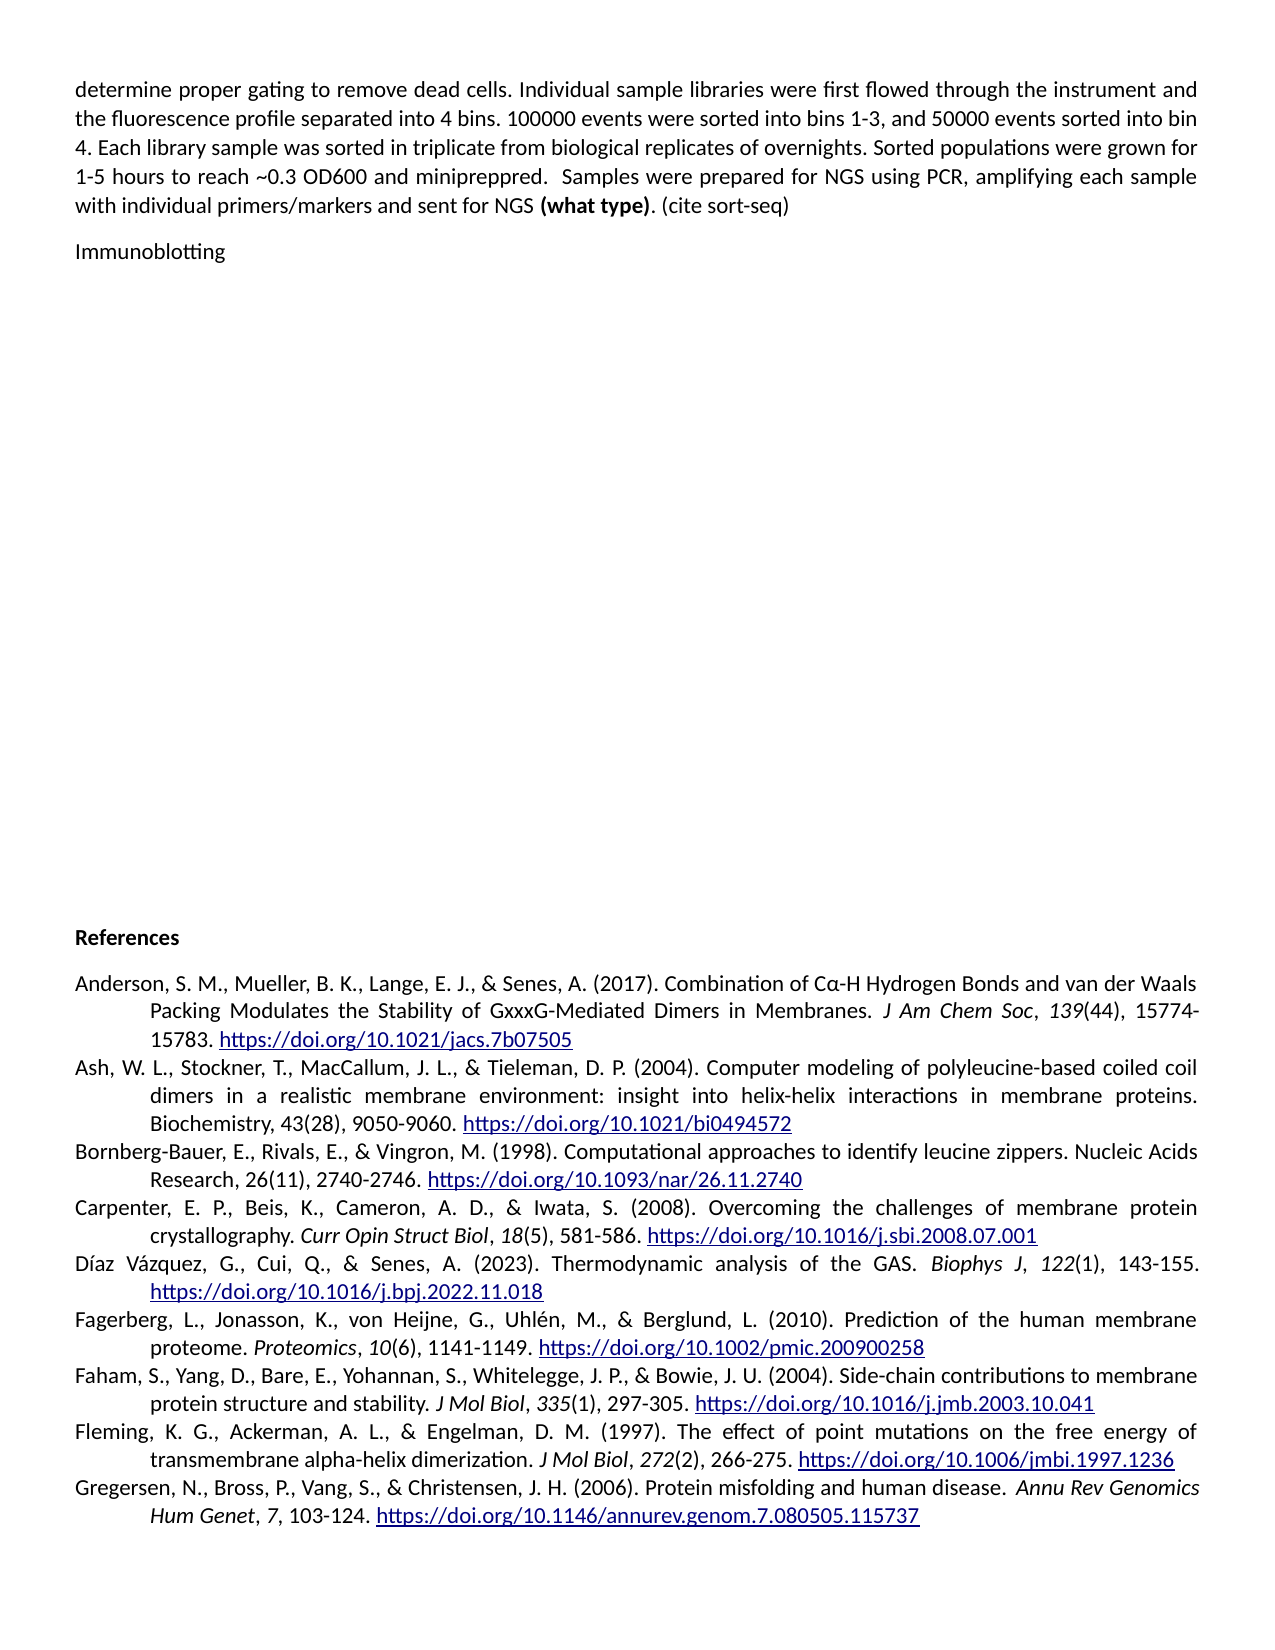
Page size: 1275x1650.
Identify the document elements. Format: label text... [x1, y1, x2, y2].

text Díaz Vázquez, G., Cui, Q., & Senes, A. (2023). Thermodynamic analysis of the GAS. Biophys J, 122(1), 143-155. https://doi.org/10.1016/j.bpj.2022.11.018 [75, 1249, 1200, 1305]
text Carpenter, E. P., Beis, K., Cameron, A. D., & Iwata, S. (2008). Overcoming the challenges of membrane protein crystallography. Curr Opin Struct Biol, 18(5), 581-586. https://doi.org/10.1016/j.sbi.2008.07.001 [75, 1193, 1200, 1249]
text Anderson, S. M., Mueller, B. K., Lange, E. J., & Senes, A. (2017). Combination of Cα-H Hydrogen Bonds and van der Waals Packing Modulates the Stability of GxxxG-Mediated Dimers in Membranes. J Am Chem Soc, 139(44), 15774-15783. https://doi.org/10.1021/jacs.7b07505 [75, 969, 1200, 1053]
text Faham, S., Yang, D., Bare, E., Yohannan, S., Whitelegge, J. P., & Bowie, J. U. (2004). Side-chain contributions to membrane protein structure and stability. J Mol Biol, 335(1), 297-305. https://doi.org/10.1016/j.jmb.2003.10.041 [75, 1361, 1200, 1417]
text References [75, 923, 1200, 951]
text Immunoblotting [75, 237, 1200, 265]
text Gregersen, N., Bross, P., Vang, S., & Christensen, J. H. (2006). Protein misfolding and human disease. Annu Rev Genomics Hum Genet, 7, 103-124. https://doi.org/10.1146/annurev.genom.7.080505.115737 [75, 1473, 1200, 1529]
text Fagerberg, L., Jonasson, K., von Heijne, G., Uhlén, M., & Berglund, L. (2010). Prediction of the human membrane proteome. Proteomics, 10(6), 1141-1149. https://doi.org/10.1002/pmic.200900258 [75, 1305, 1200, 1361]
text Ash, W. L., Stockner, T., MacCallum, J. L., & Tieleman, D. P. (2004). Computer modeling of polyleucine-based coiled coil dimers in a realistic membrane environment: insight into helix-helix interactions in membrane proteins. Biochemistry, 43(28), 9050-9060. https://doi.org/10.1021/bi0494572 [75, 1053, 1200, 1137]
text Bornberg-Bauer, E., Rivals, E., & Vingron, M. (1998). Computational approaches to identify leucine zippers. Nucleic Acids Research, 26(11), 2740-2746. https://doi.org/10.1093/nar/26.11.2740 [75, 1137, 1200, 1193]
text determine proper gating to remove dead cells. Individual sample libraries were first flowed through the instrument and the fluorescence profile separated into 4 bins. 100000 events were sorted into bins 1-3, and 50000 events sorted into bin 4. Each library sample was sorted in triplicate from biological replicates of overnights. Sorted populations were grown for 1-5 hours to reach ~0.3 OD600 and minipreppred. Samples were prepared for NGS using PCR, amplifying each sample with individual primers/markers and sent for NGS (what type). (cite sort-seq) [75, 75, 1200, 219]
text Fleming, K. G., Ackerman, A. L., & Engelman, D. M. (1997). The effect of point mutations on the free energy of transmembrane alpha-helix dimerization. J Mol Biol, 272(2), 266-275. https://doi.org/10.1006/jmbi.1997.1236 [75, 1417, 1200, 1473]
